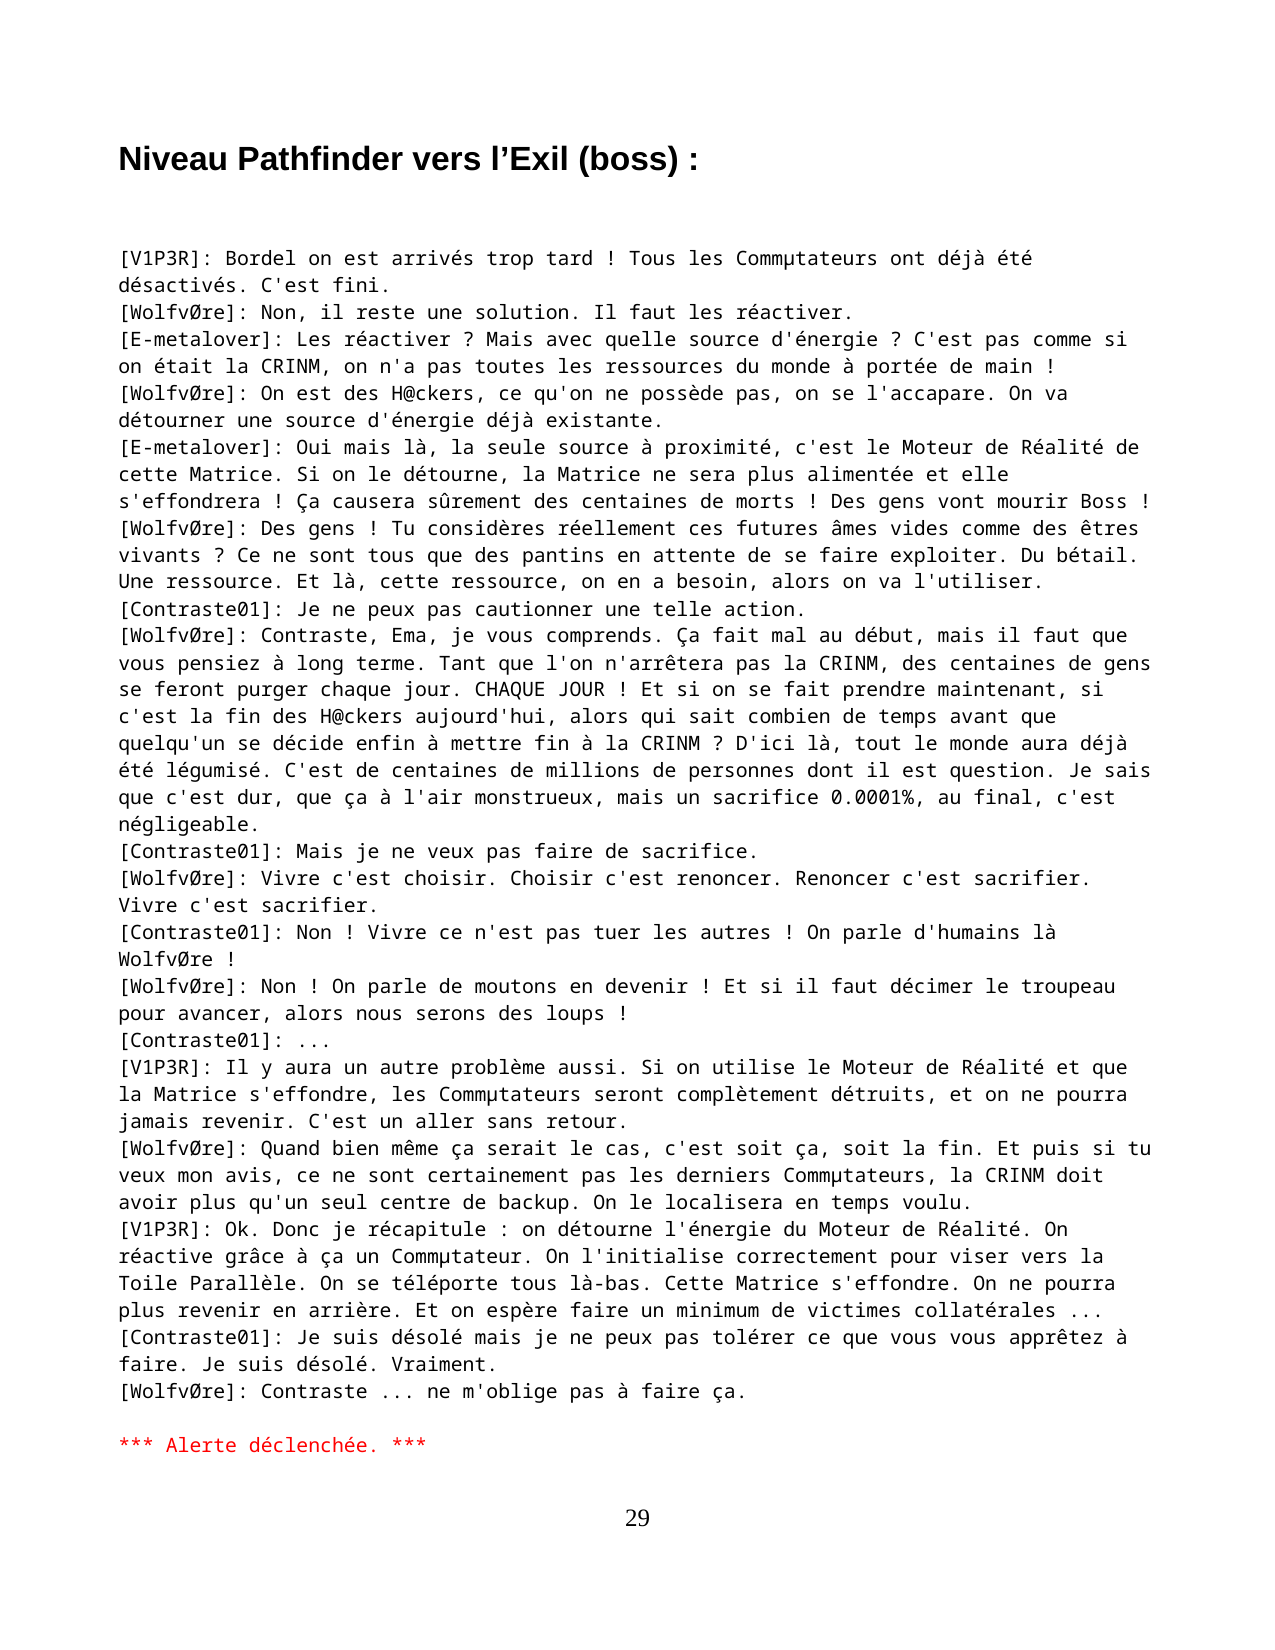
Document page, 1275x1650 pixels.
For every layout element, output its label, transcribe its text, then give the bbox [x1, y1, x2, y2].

subtitle Niveau Pathfinder vers l’Exil (boss) : [118, 139, 1157, 178]
text [WolfvØre]: Quand bien même ça serait le cas, c'est soit ça, soit la fin. Et puis si tu veux mon avis, ce ne sont certainement pas les derniers Commµtateurs, la CRINM doit avoir plus qu'un seul centre de backup. On le localisera en temps voulu. [118, 1134, 1157, 1215]
text [E-metalover]: Les réactiver ? Mais avec quelle source d'énergie ? C'est pas comme si on était la CRINM, on n'a pas toutes les ressources du monde à portée de main ! [118, 325, 1157, 379]
text [WolfvØre]: Non, il reste une solution. Il faut les réactiver. [118, 298, 1157, 325]
text [WolfvØre]: Contraste ... ne m'oblige pas à faire ça. [118, 1377, 1157, 1404]
text [V1P3R]: Il y aura un autre problème aussi. Si on utilise le Moteur de Réalité et que la Matrice s'effondre, les Commµtateurs seront complètement détruits, et on ne pourra jamais revenir. C'est un aller sans retour. [118, 1053, 1157, 1134]
text [Contraste01]: Je ne peux pas cautionner une telle action. [118, 595, 1157, 622]
text [Contraste01]: Non ! Vivre ce n'est pas tuer les autres ! On parle d'humains là WolfvØre ! [118, 918, 1157, 972]
text [Contraste01]: Mais je ne veux pas faire de sacrifice. [118, 838, 1157, 864]
text [WolfvØre]: Non ! On parle de moutons en devenir ! Et si il faut décimer le troupeau pour avancer, alors nous serons des loups ! [118, 972, 1157, 1026]
text [WolfvØre]: On est des H@ckers, ce qu'on ne possède pas, on se l'accapare. On va détourner une source d'énergie déjà existante. [118, 379, 1157, 433]
text [V1P3R]: Bordel on est arrivés trop tard ! Tous les Commµtateurs ont déjà été désactivés. C'est fini. [118, 244, 1157, 298]
text [Contraste01]: ... [118, 1026, 1157, 1053]
text [Contraste01]: Je suis désolé mais je ne peux pas tolérer ce que vous vous apprêtez à faire. Je suis désolé. Vraiment. [118, 1323, 1157, 1377]
text *** Alerte déclenchée. *** [118, 1431, 1157, 1458]
text [WolfvØre]: Vivre c'est choisir. Choisir c'est renoncer. Renoncer c'est sacrifier. Vivre c'est sacrifier. [118, 864, 1157, 918]
text [E-metalover]: Oui mais là, la seule source à proximité, c'est le Moteur de Réalité de cette Matrice. Si on le détourne, la Matrice ne sera plus alimentée et elle s'effondrera ! Ça causera sûrement des centaines de morts ! Des gens vont mourir Boss ! [118, 433, 1157, 514]
text [WolfvØre]: Des gens ! Tu considères réellement ces futures âmes vides comme des êtres vivants ? Ce ne sont tous que des pantins en attente de se faire exploiter. Du bétail. Une ressource. Et là, cette ressource, on en a besoin, alors on va l'utiliser. [118, 514, 1157, 595]
text [V1P3R]: Ok. Donc je récapitule : on détourne l'énergie du Moteur de Réalité. On réactive grâce à ça un Commµtateur. On l'initialise correctement pour viser vers la Toile Parallèle. On se téléporte tous là-bas. Cette Matrice s'effondre. On ne pourra plus revenir en arrière. Et on espère faire un minimum de victimes collatérales ... [118, 1215, 1157, 1323]
text [WolfvØre]: Contraste, Ema, je vous comprends. Ça fait mal au début, mais il faut que vous pensiez à long terme. Tant que l'on n'arrêtera pas la CRINM, des centaines de gens se feront purger chaque jour. CHAQUE JOUR ! Et si on se fait prendre maintenant, si c'est la fin des H@ckers aujourd'hui, alors qui sait combien de temps avant que quelqu'un se décide enfin à mettre fin à la CRINM ? D'ici là, tout le monde aura déjà été légumisé. C'est de centaines de millions de personnes dont il est question. Je sais que c'est dur, que ça à l'air monstrueux, mais un sacrifice 0.0001%, au final, c'est négligeable. [118, 622, 1157, 838]
